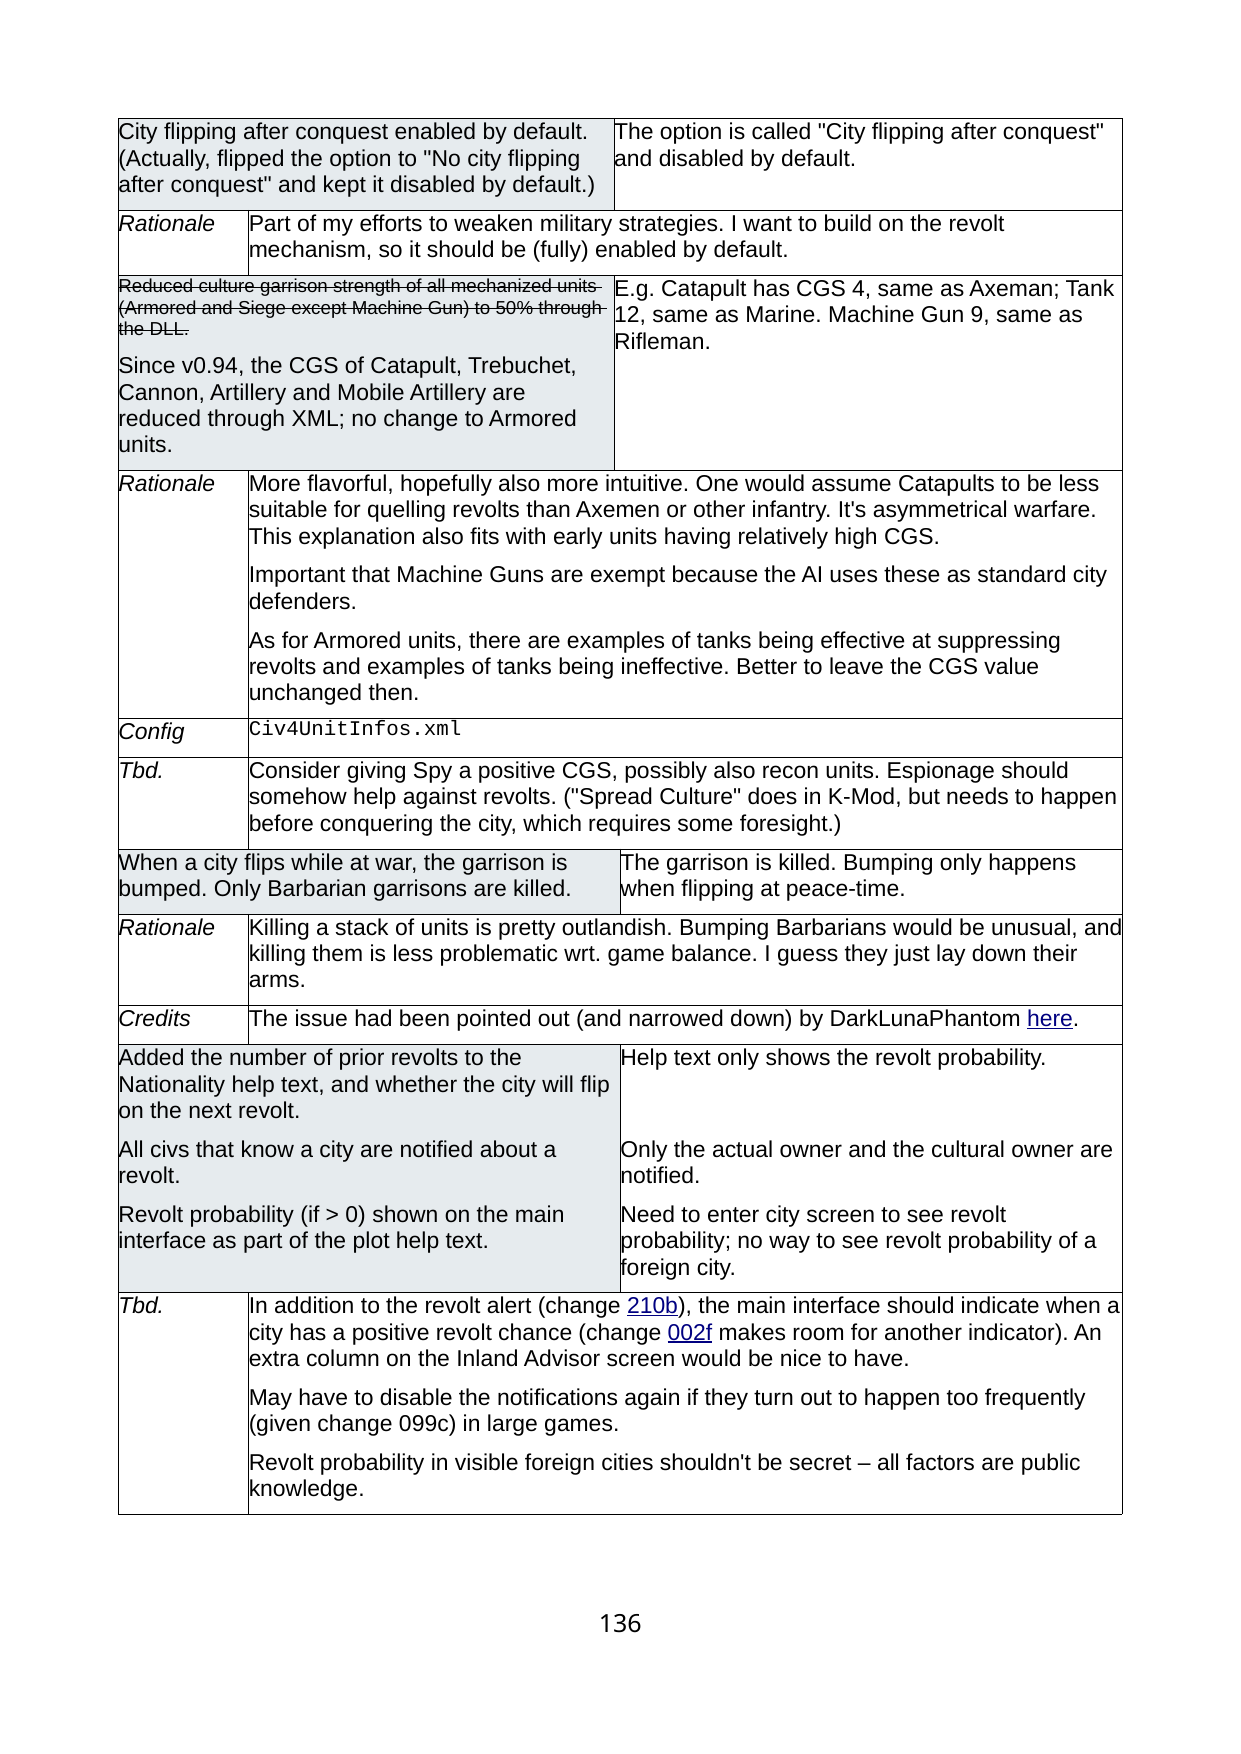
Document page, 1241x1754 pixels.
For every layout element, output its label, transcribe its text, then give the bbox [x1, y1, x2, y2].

table_cell Config [119, 719, 248, 757]
table_cell Part of my efforts to weaken military strategies. I want to build on the revolt mechanism, so it should be (fully) enabled by default. [249, 211, 1122, 275]
table_cell Civ4UnitInfos.xml [249, 719, 1122, 757]
table_cell The garrison is killed. Bumping only happens when flipping at peace-time. [621, 850, 1122, 914]
table_cell Rationale [119, 471, 248, 718]
table_cell The option is called "City flipping after conquest" and disabled by default. [615, 119, 1122, 210]
table_cell Reduced culture garrison strength of all mechanized units (Armored and Siege except Machine Gun) to 50% through the DLL. Since v0.94, the CGS of Catapult, Trebuchet, Cannon, Artillery and Mobile Artillery are reduced through XML; no change to Armored units. [119, 276, 614, 470]
table_cell Help text only shows the revolt probability. Only the actual owner and the cultural owner are notified. Need to enter city screen to see revolt probability; no way to see revolt probability of a foreign city. [621, 1045, 1122, 1292]
table_cell E.g. Catapult has CGS 4, same as Axeman; Tank 12, same as Marine. Machine Gun 9, same as Rifleman. [615, 276, 1122, 470]
table_cell Added the number of prior revolts to the Nationality help text, and whether the city will flip on the next revolt. All civs that know a city are notified about a revolt. Revolt probability (if > 0) shown on the main interface as part of the plot help text. [119, 1045, 620, 1292]
table_cell Killing a stack of units is pretty outlandish. Bumping Barbarians would be unusual, and killing them is less problematic wrt. game balance. I guess they just lay down their arms. [249, 915, 1122, 1005]
table_cell In addition to the revolt alert (change 210b), the main interface should indicate when a city has a positive revolt chance (change 002f makes room for another indicator). An extra column on the Inland Advisor screen would be nice to have. May have to disable the notifications again if they turn out to happen too frequently (given change 099c) in large games. Revolt probability in visible foreign cities shouldn't be secret – all factors are public knowledge. [249, 1293, 1122, 1514]
table_cell More flavorful, hopefully also more intuitive. One would assume Catapults to be less suitable for quelling revolts than Axemen or other infantry. It's asymmetrical warfare. This explanation also fits with early units having relatively high CGS. Important that Machine Guns are exempt because the AI uses these as standard city defenders. As for Armored units, there are examples of tanks being effective at suppressing revolts and examples of tanks being ineffective. Better to leave the CGS value unchanged then. [249, 471, 1122, 718]
table_cell Rationale [119, 211, 248, 275]
table_cell Credits [119, 1006, 248, 1044]
table_cell When a city flips while at war, the garrison is bumped. Only Barbarian garrisons are killed. [119, 850, 620, 914]
table_cell Tbd. [119, 758, 248, 848]
table_cell Consider giving Spy a positive CGS, possibly also recon units. Espionage should somehow help against revolts. ("Spread Culture" does in K-Mod, but needs to happen before conquering the city, which requires some foresight.) [249, 758, 1122, 848]
table_cell Tbd. [119, 1293, 248, 1514]
table_cell Rationale [119, 915, 248, 1005]
table_cell City flipping after conquest enabled by default. (Actually, flipped the option to "No city flipping after conquest" and kept it disabled by default.) [119, 119, 614, 210]
table_cell The issue had been pointed out (and narrowed down) by DarkLunaPhantom here. [249, 1006, 1122, 1044]
